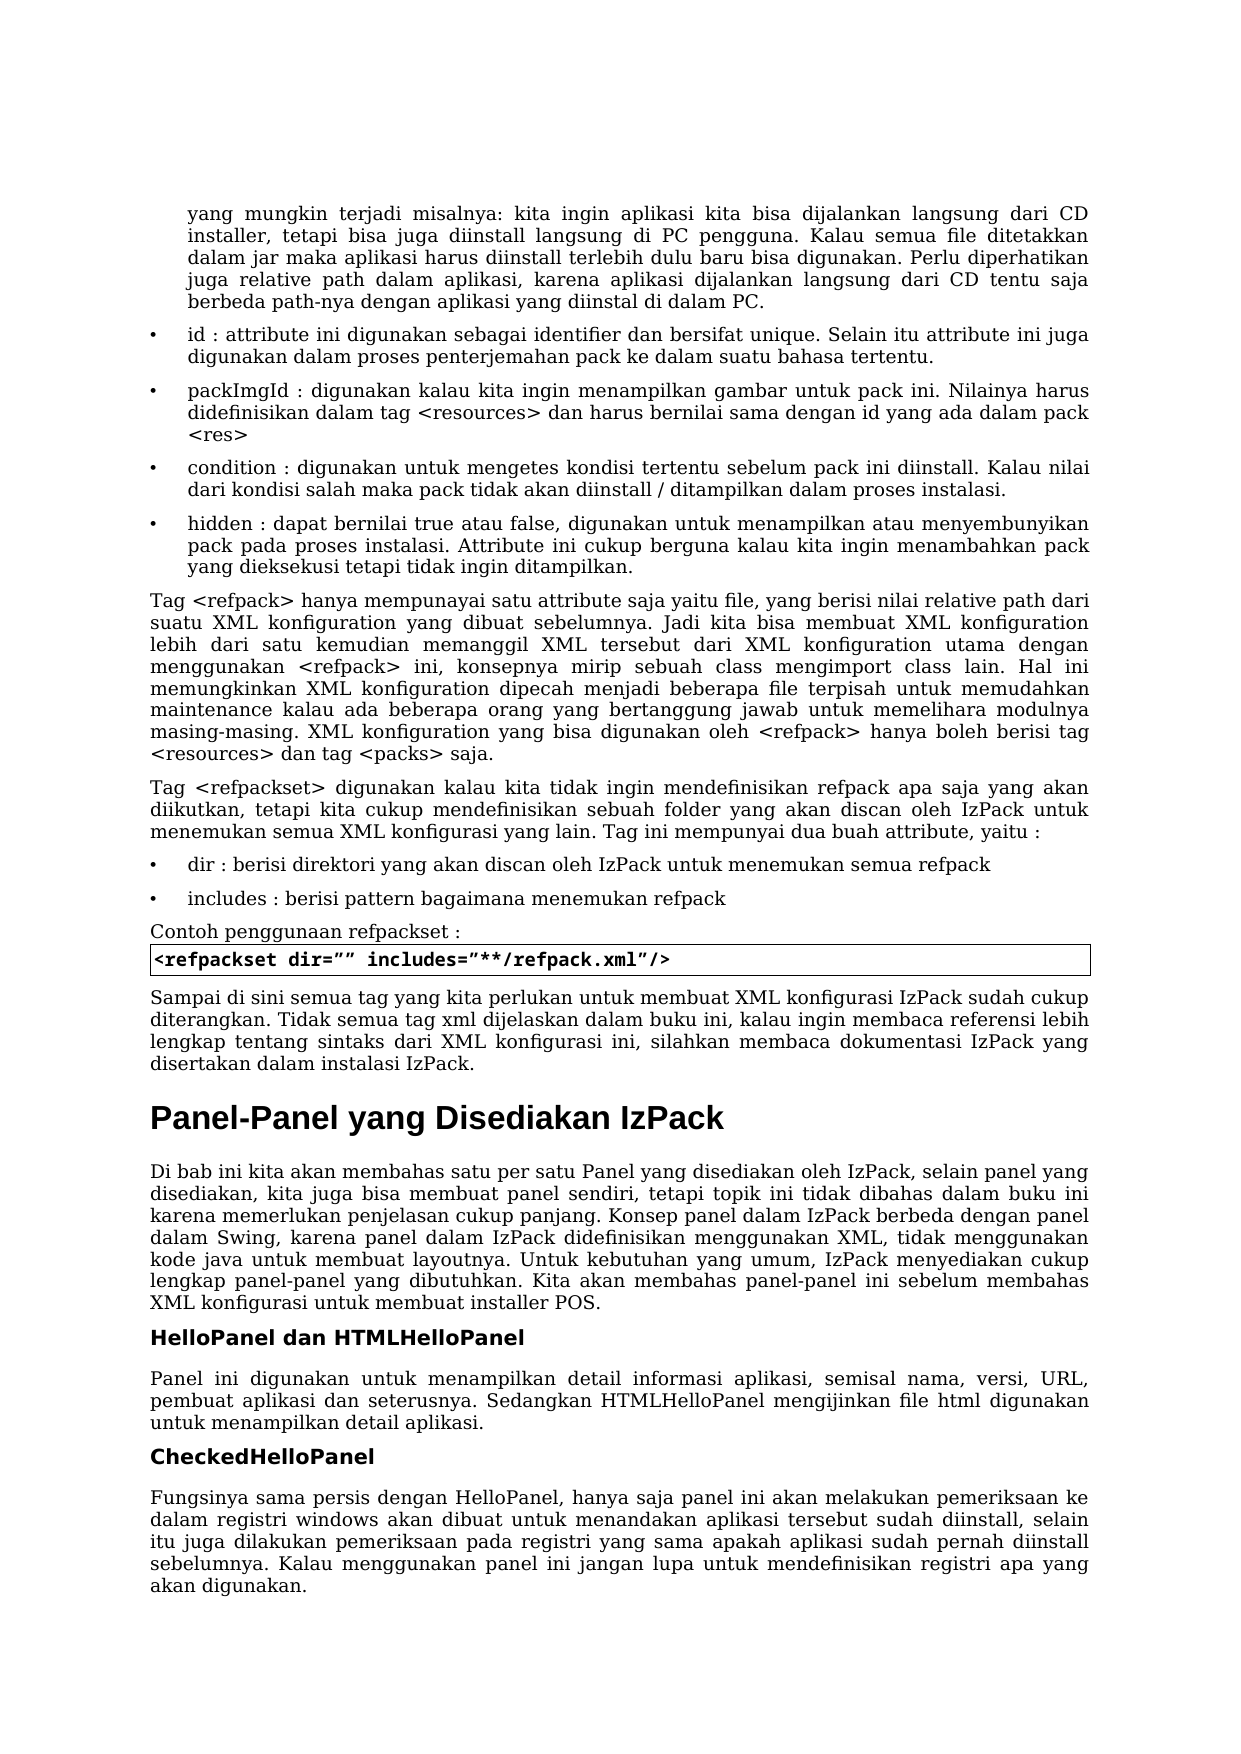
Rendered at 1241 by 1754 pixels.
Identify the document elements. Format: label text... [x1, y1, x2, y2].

text Contoh penggunaan refpackset : [150, 922, 1091, 943]
subtitle HelloPanel dan HTMLHelloPanel [150, 1326, 1091, 1350]
list packImgId : digunakan kalau kita ingin menampilkan gambar untuk pack ini. Nilainya harus didefinisikan dalam tag <resources> dan harus bernilai sama dengan id yang ada dalam pack <res> [150, 380, 1091, 445]
text Tag <refpack> hanya mempunayai satu attribute saja yaitu file, yang berisi nilai relative path dari suatu XML konfiguration yang dibuat sebelumnya. Jadi kita bisa membuat XML konfiguration lebih dari satu kemudian memanggil XML tersebut dari XML konfiguration utama dengan menggunakan <refpack> ini, konsepnya mirip sebuah class mengimport class lain. Hal ini memungkinkan XML konfiguration dipecah menjadi beberapa file terpisah untuk memudahkan maintenance kalau ada beberapa orang yang bertanggung jawab untuk memelihara modulnya masing-masing. XML konfiguration yang bisa digunakan oleh <refpack> hanya boleh berisi tag <resources> dan tag <packs> saja. [150, 590, 1091, 765]
text Sampai di sini semua tag yang kita perlukan untuk membuat XML konfigurasi IzPack sudah cukup diterangkan. Tidak semua tag xml dijelaskan dalam buku ini, kalau ingin membaca referensi lebih lengkap tentang sintaks dari XML konfigurasi ini, silahkan membaca dokumentasi IzPack yang disertakan dalam instalasi IzPack. [150, 987, 1091, 1074]
subtitle CheckedHelloPanel [150, 1445, 1091, 1469]
subtitle Panel-Panel yang Disediakan IzPack [150, 1099, 1091, 1137]
text Panel ini digunakan untuk menampilkan detail informasi aplikasi, semisal nama, versi, URL, pembuat aplikasi dan seterusnya. Sedangkan HTMLHelloPanel mengijinkan file html digunakan untuk menampilkan detail aplikasi. [150, 1368, 1091, 1433]
text Tag <refpackset> digunakan kalau kita tidak ingin mendefinisikan refpack apa saja yang akan diikutkan, tetapi kita cukup mendefinisikan sebuah folder yang akan discan oleh IzPack untuk menemukan semua XML konfigurasi yang lain. Tag ini mempunyai dua buah attribute, yaitu : [150, 777, 1091, 842]
list yang mungkin terjadi misalnya: kita ingin aplikasi kita bisa dijalankan langsung dari CD installer, tetapi bisa juga diinstall langsung di PC pengguna. Kalau semua file ditetakkan dalam jar maka aplikasi harus diinstall terlebih dulu baru bisa digunakan. Perlu diperhatikan juga relative path dalam aplikasi, karena aplikasi dijalankan langsung dari CD tentu saja berbeda path-nya dengan aplikasi yang diinstal di dalam PC. [150, 203, 1091, 312]
list id : attribute ini digunakan sebagai identifier dan bersifat unique. Selain itu attribute ini juga digunakan dalam proses penterjemahan pack ke dalam suatu bahasa tertentu. [150, 324, 1091, 368]
text Fungsinya sama persis dengan HelloPanel, hanya saja panel ini akan melakukan pemeriksaan ke dalam registri windows akan dibuat untuk menandakan aplikasi tersebut sudah diinstall, selain itu juga dilakukan pemeriksaan pada registri yang sama apakah aplikasi sudah pernah diinstall sebelumnya. Kalau menggunakan panel ini jangan lupa untuk mendefinisikan registri apa yang akan digunakan. [150, 1487, 1091, 1597]
list condition : digunakan untuk mengetes kondisi tertentu sebelum pack ini diinstall. Kalau nilai dari kondisi salah maka pack tidak akan diinstall / ditampilkan dalam proses instalasi. [150, 457, 1091, 501]
text Di bab ini kita akan membahas satu per satu Panel yang disediakan oleh IzPack, selain panel yang disediakan, kita juga bisa membuat panel sendiri, tetapi topik ini tidak dibahas dalam buku ini karena memerlukan penjelasan cukup panjang. Konsep panel dalam IzPack berbeda dengan panel dalam Swing, karena panel dalam IzPack didefinisikan menggunakan XML, tidak menggunakan kode java untuk membuat layoutnya. Untuk kebutuhan yang umum, IzPack menyediakan cukup lengkap panel-panel yang dibutuhkan. Kita akan membahas panel-panel ini sebelum membahas XML konfigurasi untuk membuat installer POS. [150, 1161, 1091, 1314]
list hidden : dapat bernilai true atau false, digunakan untuk menampilkan atau menyembunyikan pack pada proses instalasi. Attribute ini cukup berguna kalau kita ingin menambahkan pack yang dieksekusi tetapi tidak ingin ditampilkan. [150, 513, 1091, 578]
list dir : berisi direktori yang akan discan oleh IzPack untuk menemukan semua refpack [150, 854, 1091, 876]
text <refpackset dir=”” includes=”**/refpack.xml”/> [151, 945, 1090, 975]
list includes : berisi pattern bagaimana menemukan refpack [150, 888, 1091, 910]
